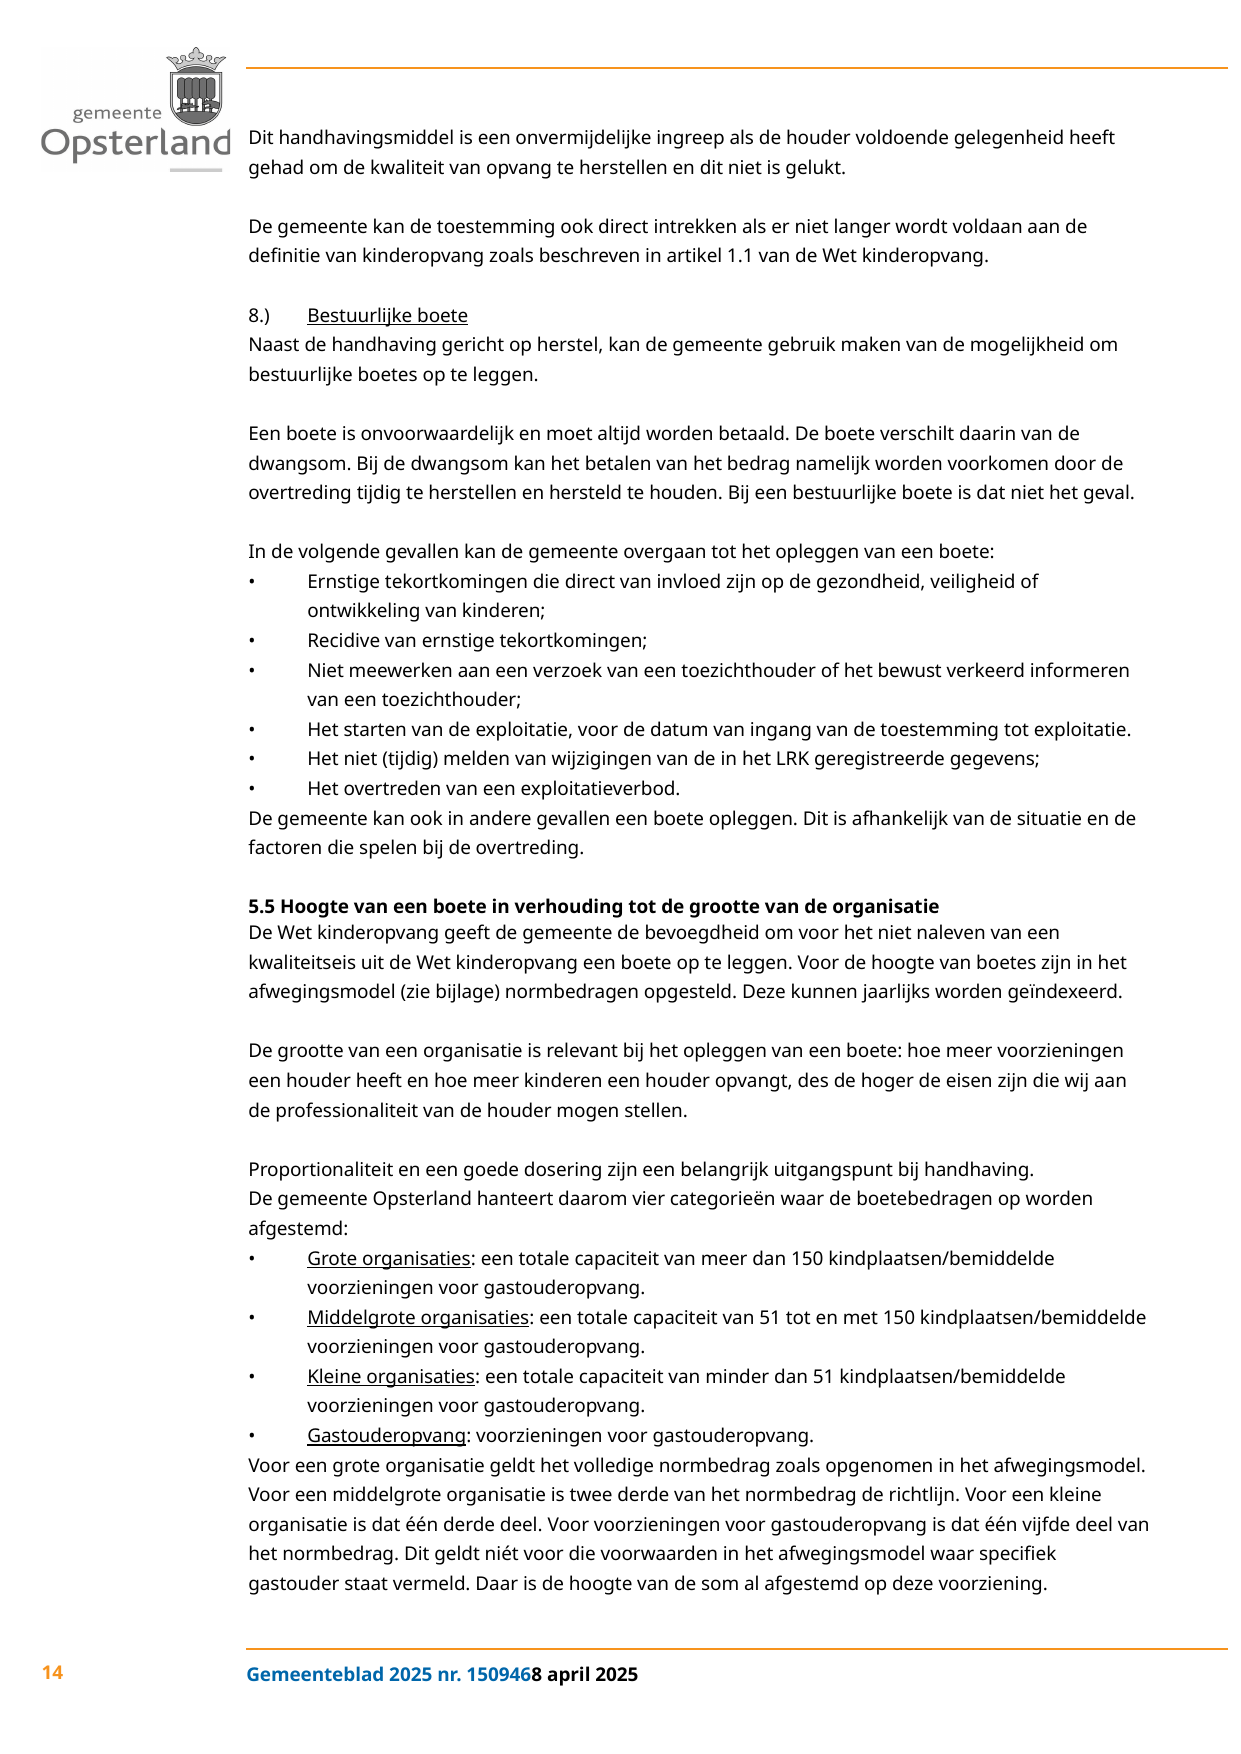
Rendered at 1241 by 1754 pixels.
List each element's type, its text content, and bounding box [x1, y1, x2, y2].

list Ernstige tekortkomingen die direct van invloed zijn op de gezondheid, veiligheid of ontwikkeling van kinderen; [248, 568, 1152, 623]
list Grote organisaties: een totale capaciteit van meer dan 150 kindplaatsen/bemiddelde voorzieningen voor gastouderopvang. [248, 1245, 1152, 1300]
list Het starten van de exploitatie, voor de datum van ingang van de toestemming tot exploitatie. [248, 716, 1152, 742]
text De Wet kinderopvang geeft de gemeente de bevoegdheid om voor het niet naleven van een kwaliteitseis uit de Wet kinderopvang een boete op te leggen. Voor de hoogte van boetes zijn in het afwegingsmodel (zie bijlage) normbedragen opgesteld. Deze kunnen jaarlijks worden geïndexeerd. [248, 919, 1152, 1004]
list Het niet (tijdig) melden van wijzigingen van de in het LRK geregistreerde gegevens; [248, 746, 1152, 771]
text De grootte van een organisatie is relevant bij het opleggen van een boete: hoe meer voorzieningen een houder heeft en hoe meer kinderen een houder opvangt, des de hoger de eisen zijn die wij aan de professionaliteit van de houder mogen stellen. [248, 1038, 1152, 1122]
text In de volgende gevallen kan de gemeente overgaan tot het opleggen van een boete: [248, 538, 1152, 564]
list Middelgrote organisaties: een totale capaciteit van 51 tot en met 150 kindplaatsen/bemiddelde voorzieningen voor gastouderopvang. [248, 1304, 1152, 1359]
list Het overtreden van een exploitatieverbod. [248, 775, 1152, 801]
text Proportionaliteit en een goede dosering zijn een belangrijk uitgangspunt bij handhaving. [248, 1156, 1152, 1182]
text Dit handhavingsmiddel is een onvermijdelijke ingreep als de houder voldoende gelegenheid heeft gehad om de kwaliteit van opvang te herstellen en dit niet is gelukt. [248, 124, 1152, 180]
text De gemeente kan ook in andere gevallen een boete opleggen. Dit is afhankelijk van de situatie en de factoren die spelen bij de overtreding. [248, 805, 1152, 860]
list Kleine organisaties: een totale capaciteit van minder dan 51 kindplaatsen/bemiddelde voorzieningen voor gastouderopvang. [248, 1363, 1152, 1418]
text De gemeente Opsterland hanteert daarom vier categorieën waar de boetebedragen op worden afgestemd: [248, 1186, 1152, 1241]
list Bestuurlijke boete [248, 302, 1152, 328]
text Naast de handhaving gericht op herstel, kan de gemeente gebruik maken van de mogelijkheid om bestuurlijke boetes op te leggen. [248, 331, 1152, 387]
text Voor een grote organisatie geldt het volledige normbedrag zoals opgenomen in het afwegingsmodel. Voor een middelgrote organisatie is twee derde van het normbedrag de richtlijn. Voor een kleine organisatie is dat één derde deel. Voor voorzieningen voor gastouderopvang is dat één vijfde deel van het normbedrag. Dit geldt niét voor die voorwaarden in het afwegingsmodel waar specifiek gastouder staat vermeld. Daar is de hoogte van de som al afgestemd op deze voorziening. [248, 1452, 1152, 1596]
picture [41, 47, 231, 172]
text 5.5 Hoogte van een boete in verhouding tot de grootte van de organisatie [248, 893, 1152, 919]
list Niet meewerken aan een verzoek van een toezichthouder of het bewust verkeerd informeren van een toezichthouder; [248, 657, 1152, 712]
text De gemeente kan de toestemming ook direct intrekken als er niet langer wordt voldaan aan de definitie van kinderopvang zoals beschreven in artikel 1.1 van de Wet kinderopvang. [248, 213, 1152, 268]
list Gastouderopvang: voorzieningen voor gastouderopvang. [248, 1422, 1152, 1448]
text Een boete is onvoorwaardelijk en moet altijd worden betaald. De boete verschilt daarin van de dwangsom. Bij de dwangsom kan het betalen van het bedrag namelijk worden voorkomen door de overtreding tijdig te herstellen en hersteld te houden. Bij een bestuurlijke boete is dat niet het geval. [248, 420, 1152, 505]
list Recidive van ernstige tekortkomingen; [248, 627, 1152, 653]
